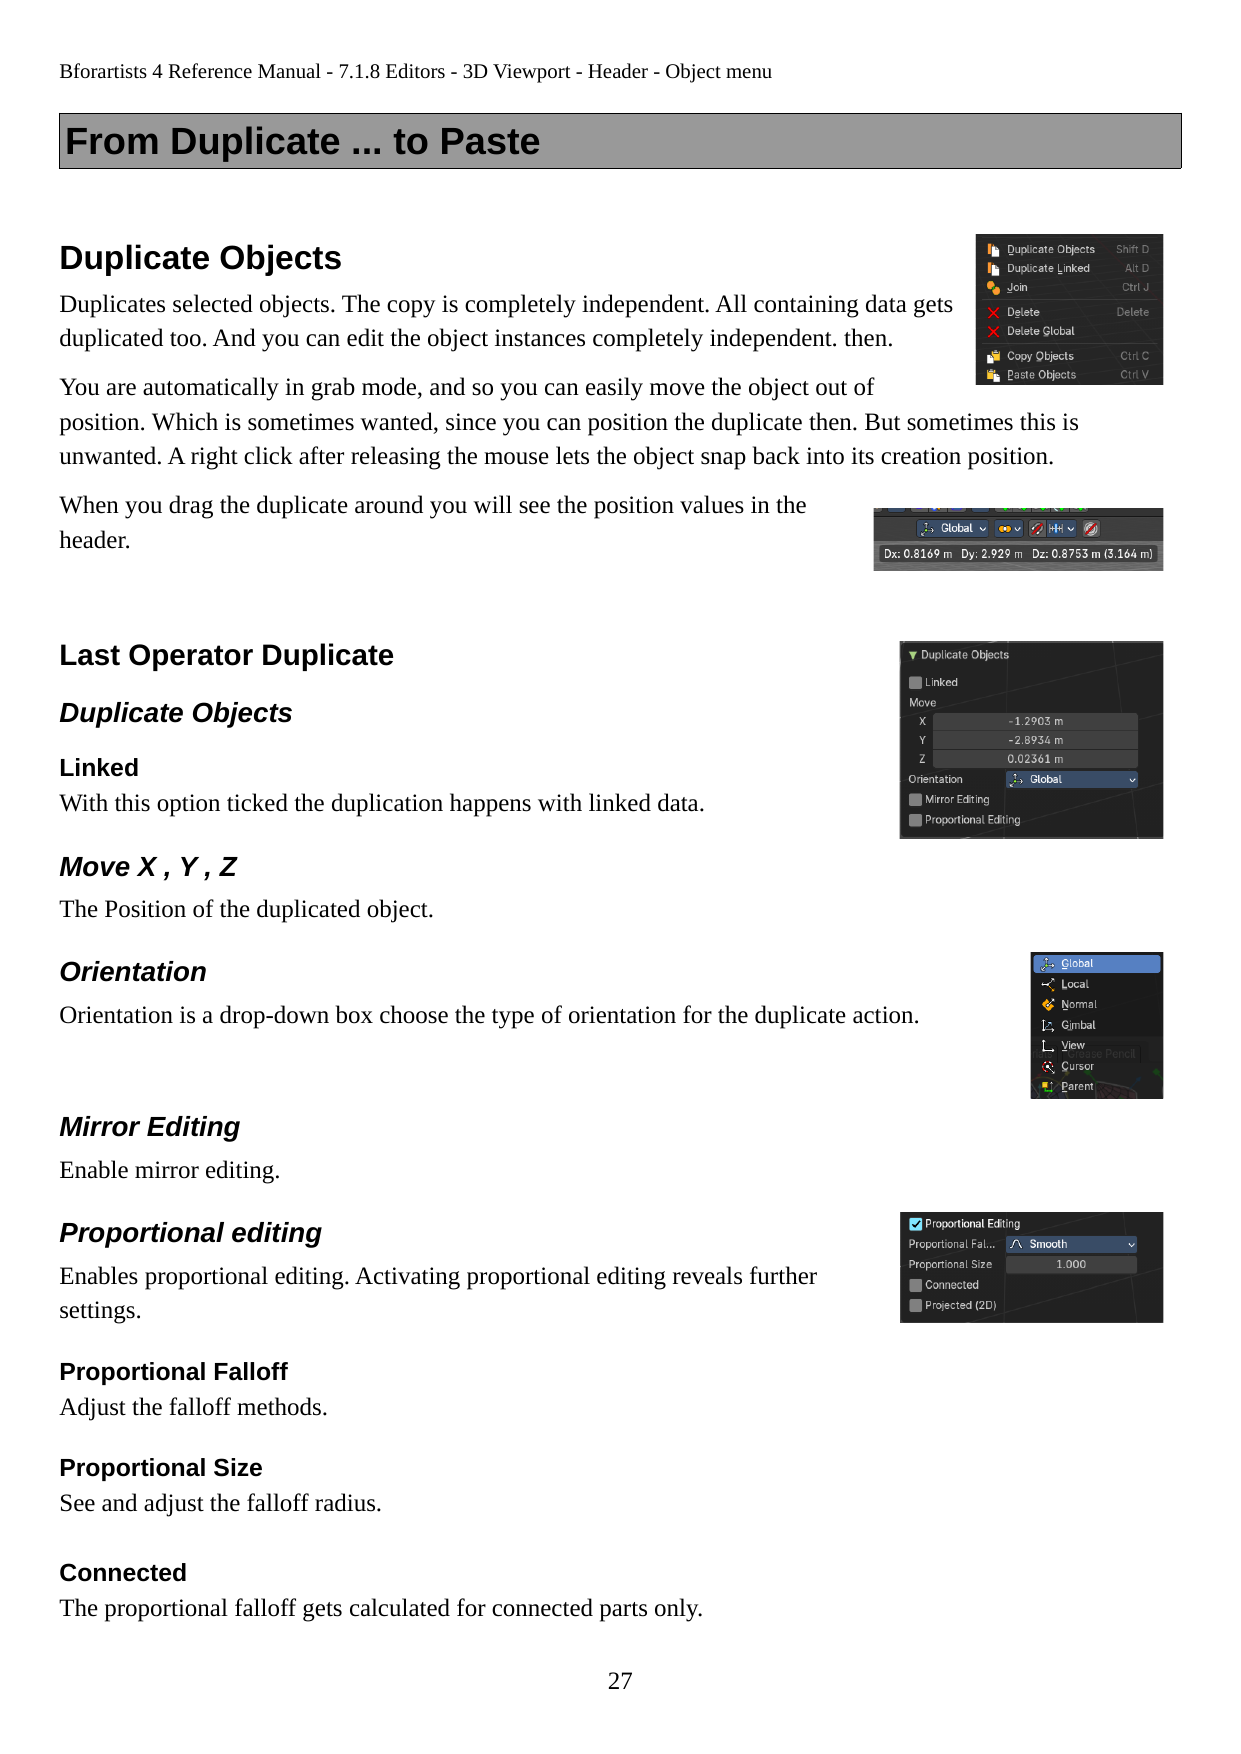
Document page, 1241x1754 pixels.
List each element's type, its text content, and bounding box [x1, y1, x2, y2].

subtitle [1164, 238, 1181, 276]
text The Position of the duplicated object. [59, 894, 1181, 923]
subtitle Linked [59, 753, 899, 782]
subtitle Connected [59, 1558, 1181, 1587]
subtitle [1164, 1217, 1181, 1249]
picture [900, 1212, 1164, 1323]
subtitle [1164, 697, 1181, 728]
subtitle Move X , Y , Z [59, 850, 1181, 882]
text Duplicates selected objects. The copy is completely independent. All containing data gets duplicated too. And you can edit the object instances completely independent. then. [59, 289, 975, 352]
subtitle Duplicate Objects [59, 238, 975, 276]
text When you drag the duplicate around you will see the position values in the header. [59, 491, 1181, 508]
subtitle Last Operator Duplicate [59, 638, 1181, 672]
text With this option ticked the duplication happens with linked data. [59, 788, 899, 817]
subtitle [1164, 956, 1181, 988]
subtitle Proportional Falloff [59, 1357, 1181, 1386]
text See and adjust the falloff radius. [59, 1488, 1181, 1517]
picture [873, 508, 1164, 571]
text Adjust the falloff methods. [59, 1392, 1181, 1421]
text You are automatically in grab mode, and so you can easily move the object out of position. Which is sometimes wanted, since you can position the duplicate then. But sometimes this is unwanted. A right click after releasing the mouse lets the object snap back into its creation position. [59, 372, 1181, 470]
text The proportional falloff gets calculated for connected parts only. [59, 1593, 1181, 1622]
picture [1030, 952, 1164, 1099]
subtitle Mirror Editing [59, 1111, 1181, 1143]
table_header From Duplicate ... to Paste [60, 114, 1181, 168]
subtitle Orientation [59, 956, 1030, 988]
text Orientation is a drop-down box choose the type of orientation for the duplicate action. [59, 1000, 1030, 1029]
subtitle [1164, 753, 1181, 782]
subtitle Proportional editing [59, 1217, 900, 1249]
picture [899, 641, 1164, 839]
subtitle Duplicate Objects [59, 697, 899, 728]
picture [975, 234, 1164, 385]
subtitle Proportional Size [59, 1453, 1181, 1482]
text Enables proportional editing. Activating proportional editing reveals further settings. [59, 1261, 1181, 1324]
text Enable mirror editing. [59, 1155, 1181, 1184]
